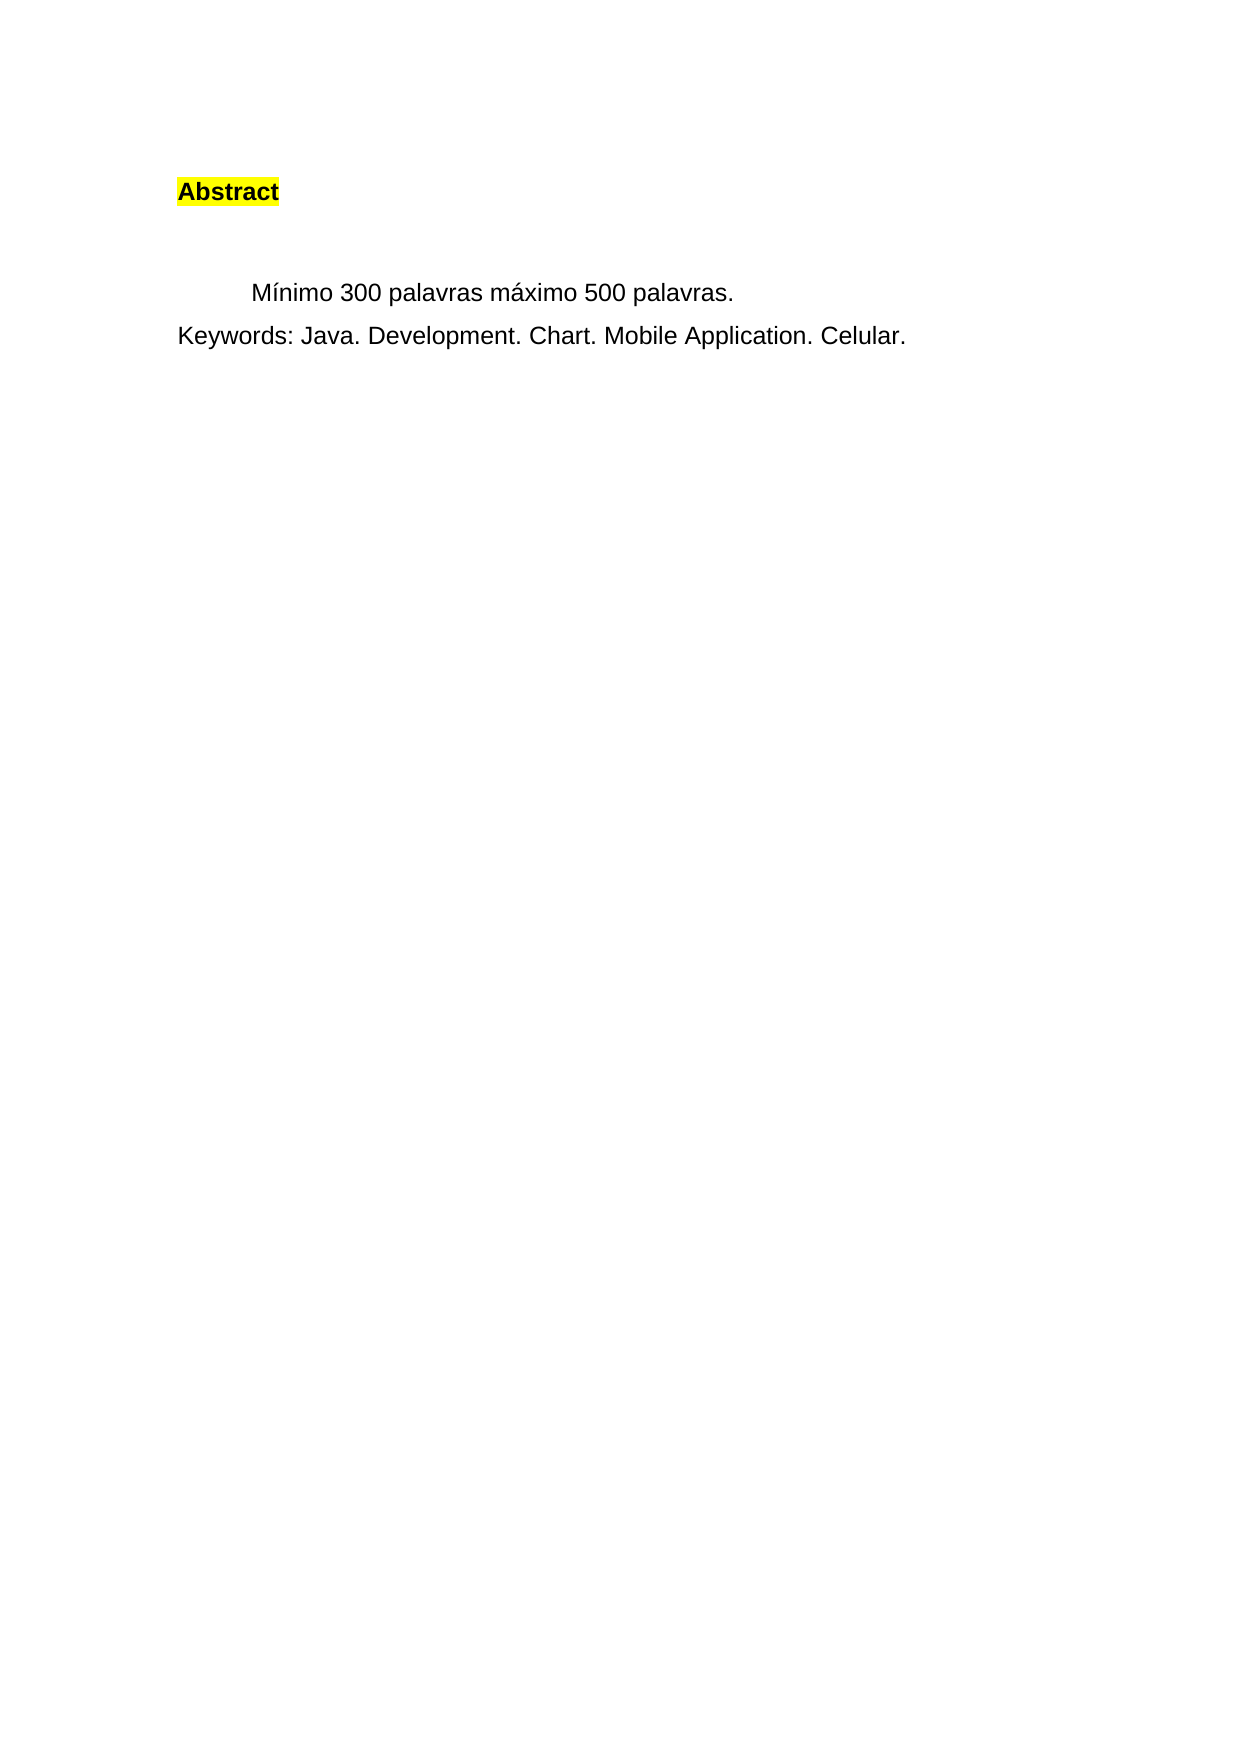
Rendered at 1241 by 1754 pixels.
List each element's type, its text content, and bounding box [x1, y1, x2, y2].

text Mínimo 300 palavras máximo 500 palavras. [177, 278, 1122, 306]
text Keywords: Java. Development. Chart. Mobile Application. Celular. [177, 321, 1122, 349]
text Abstract [177, 177, 1122, 206]
